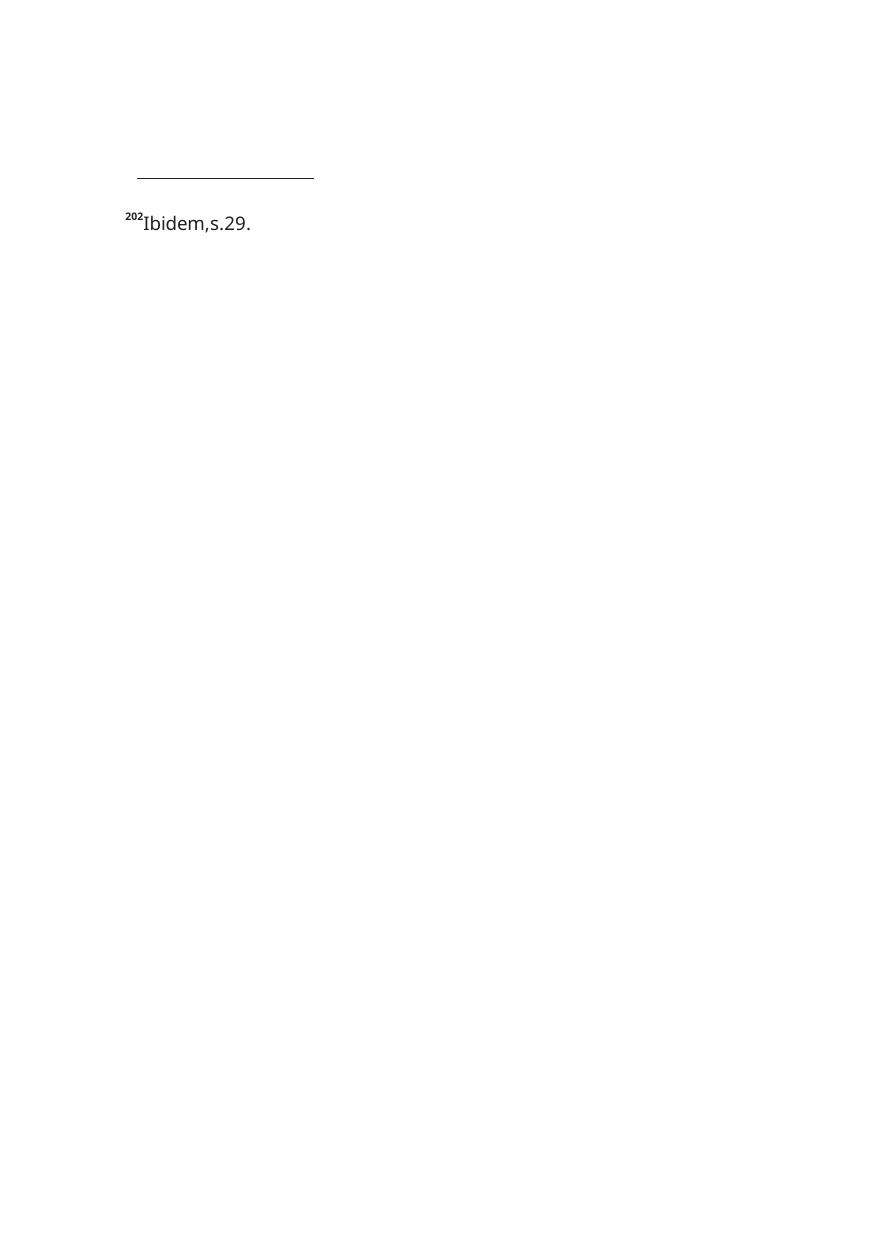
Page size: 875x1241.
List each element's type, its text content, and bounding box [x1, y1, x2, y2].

text 202Ibidem,s.29. [125, 209, 772, 236]
